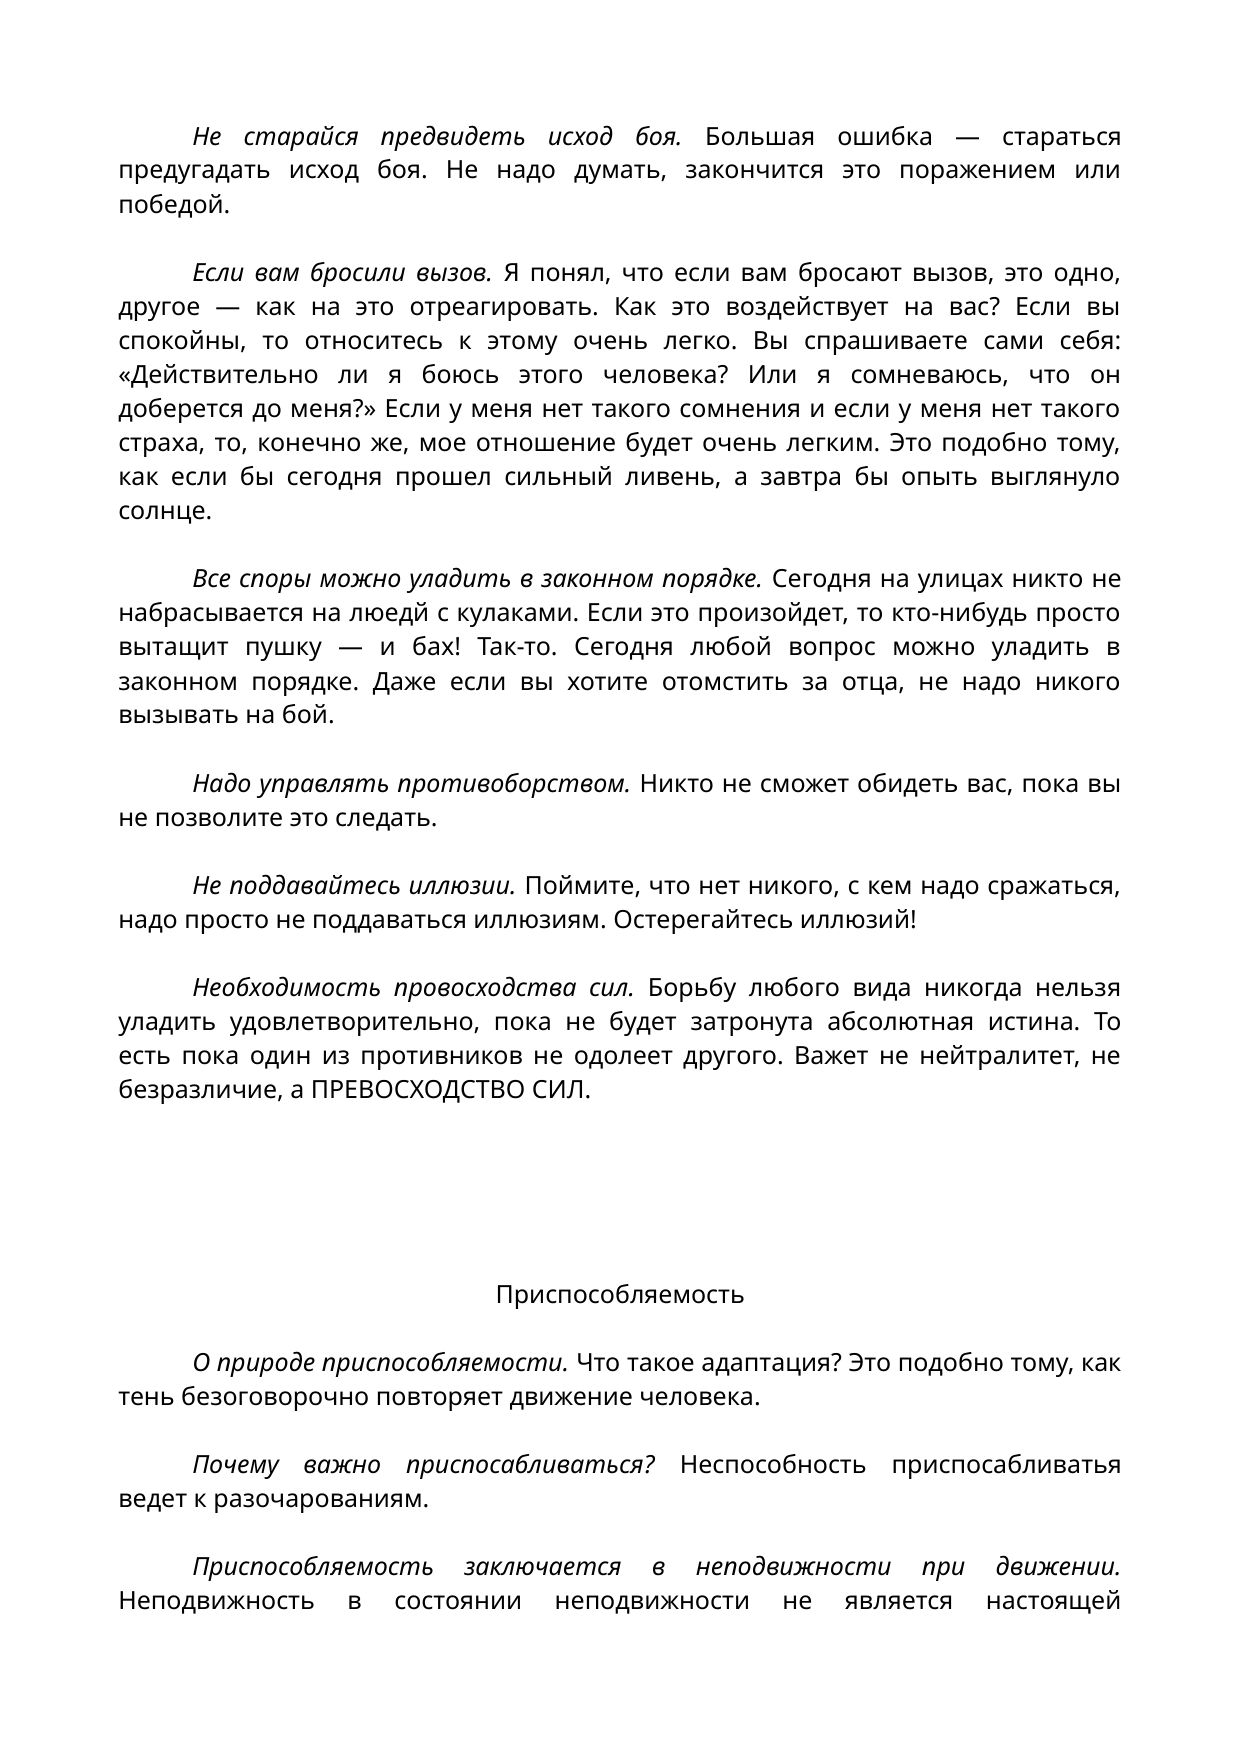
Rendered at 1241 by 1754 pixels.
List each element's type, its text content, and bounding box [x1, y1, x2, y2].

text Необходимость провосходства сил. Борьбу любого вида никогда нельзя уладить удовлетворительно, пока не будет затронута абсолютная истина. То есть пока один из противников не одолеет другого. Важет не нейтралитет, не безразличие, а ПРЕВОСХОДСТВО СИЛ. [118, 970, 1122, 1106]
text Приспособляемость заключается в неподвижности при движении. Неподвижность в состоянии неподвижности не является настоящей [118, 1549, 1122, 1617]
text Надо управлять противоборством. Никто не сможет обидеть вас, пока вы не позволите это следать. [118, 765, 1122, 833]
text Все споры можно уладить в законном порядке. Сегодня на улицах никто не набрасывается на люедй с кулаками. Если это произойдет, то кто-нибудь просто вытащит пушку — и бах! Так-то. Сегодня любой вопрос можно уладить в законном порядке. Даже если вы хотите отомстить за отца, не надо никого вызывать на бой. [118, 561, 1122, 731]
text О природе приспособляемости. Что такое адаптация? Это подобно тому, как тень безоговорочно повторяет движение человека. [118, 1344, 1122, 1412]
text Почему важно приспосабливаться? Неспособность приспосабливатья ведет к разочарованиям. [118, 1447, 1122, 1515]
text Не старайся предвидеть исход боя. Большая ошибка — стараться предугадать исход боя. Не надо думать, закончится это поражением или победой. [118, 118, 1122, 220]
text Не поддавайтесь иллюзии. Поймите, что нет никого, с кем надо сражаться, надо просто не поддаваться иллюзиям. Остерегайтесь иллюзий! [118, 867, 1122, 936]
text Приспособляемость [118, 1276, 1122, 1310]
text Если вам бросили вызов. Я понял, что если вам бросают вызов, это одно, другое — как на это отреагировать. Как это воздействует на вас? Если вы спокойны, то относитесь к этому очень легко. Вы спрашиваете сами себя: «Действительно ли я боюсь этого человека? Или я сомневаюсь, что он доберется до меня?» Если у меня нет такого сомнения и если у меня нет такого страха, то, конечно же, мое отношение будет очень легким. Это подобно тому, как если бы сегодня прошел сильный ливень, а завтра бы опыть выглянуло солнце. [118, 254, 1122, 527]
